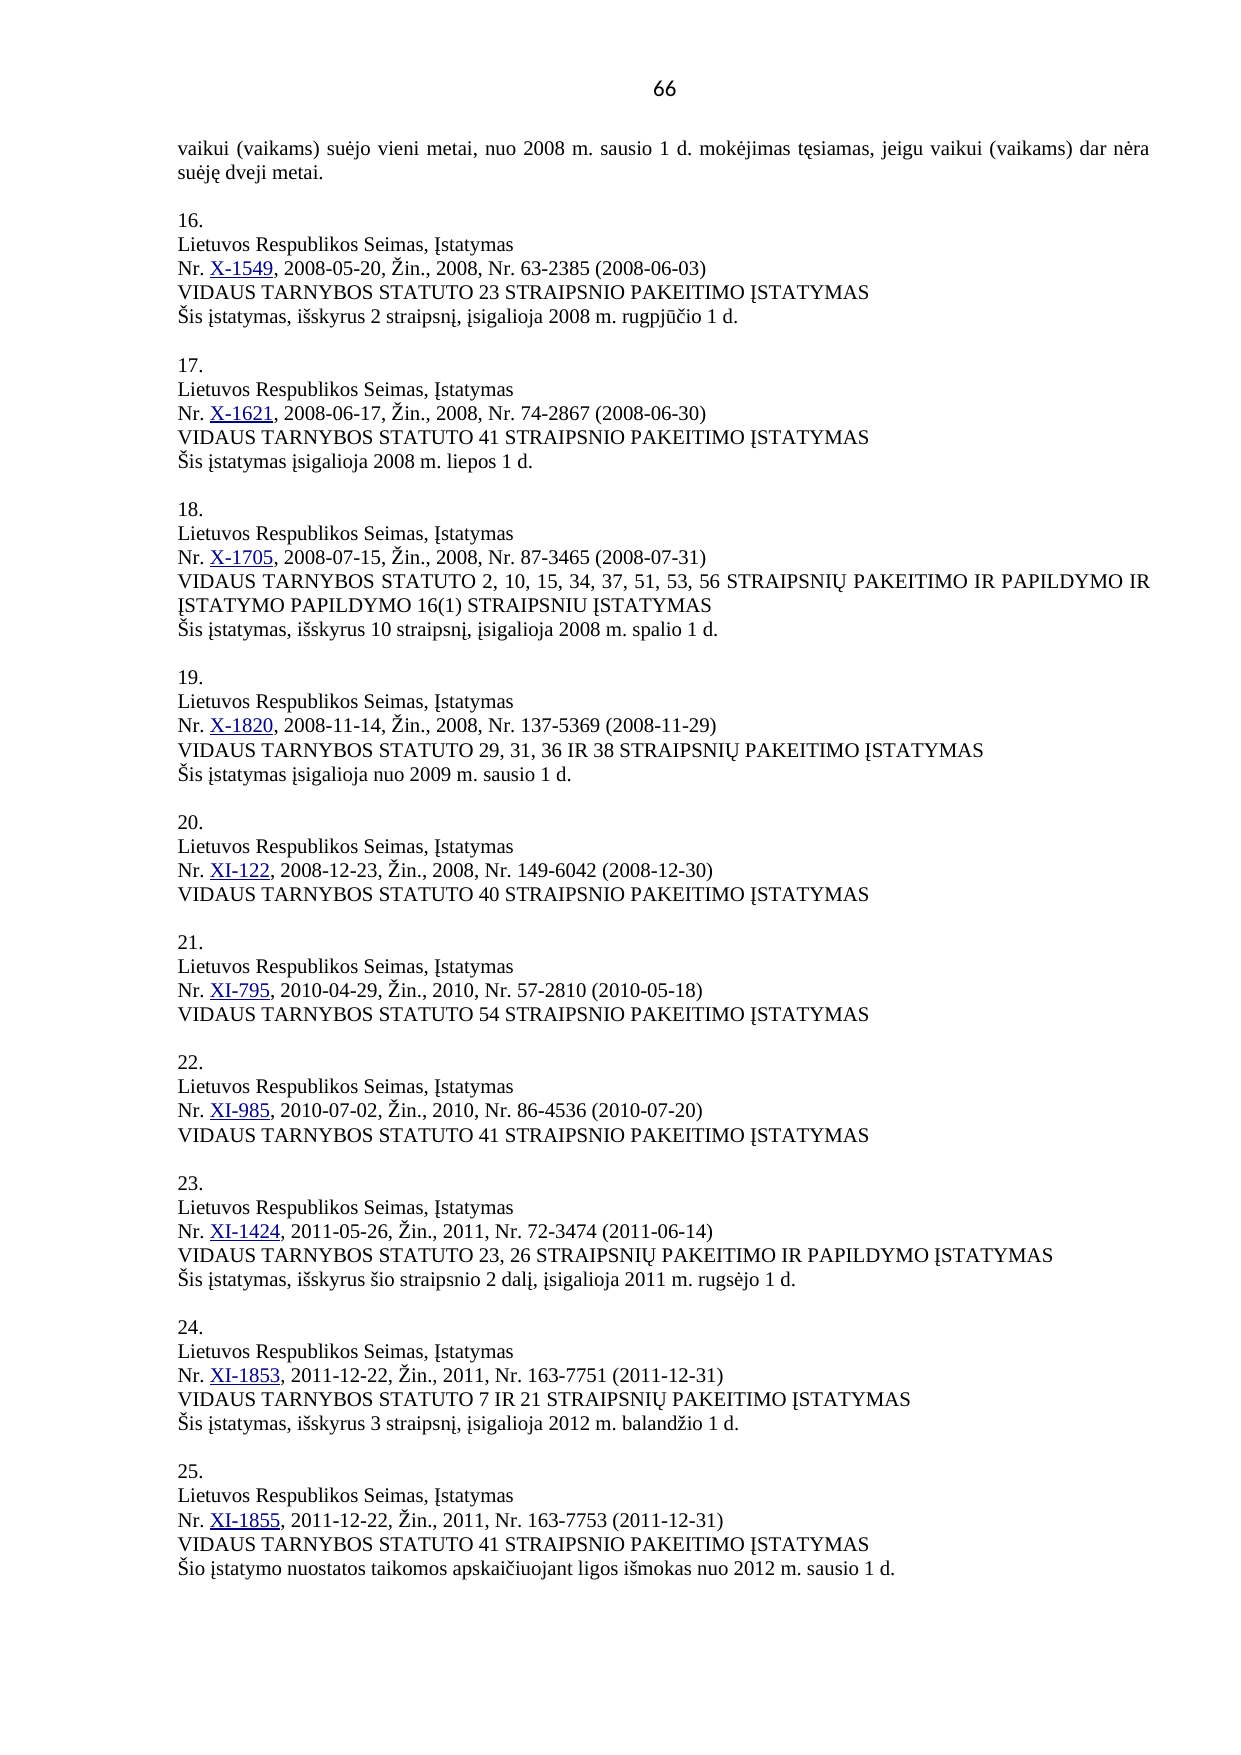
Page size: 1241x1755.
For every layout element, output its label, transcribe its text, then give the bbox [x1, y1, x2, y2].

text Nr. XI-1853, 2011-12-22, Žin., 2011, Nr. 163-7751 (2011-12-31) [177, 1363, 1152, 1387]
text 17. [177, 352, 1152, 377]
text Lietuvos Respublikos Seimas, Įstatymas [177, 521, 1152, 545]
text VIDAUS TARNYBOS STATUTO 7 IR 21 STRAIPSNIŲ PAKEITIMO ĮSTATYMAS [177, 1387, 1152, 1411]
text Nr. XI-122, 2008-12-23, Žin., 2008, Nr. 149-6042 (2008-12-30) [177, 858, 1152, 882]
text Lietuvos Respublikos Seimas, Įstatymas [177, 954, 1152, 978]
text Nr. X-1621, 2008-06-17, Žin., 2008, Nr. 74-2867 (2008-06-30) [177, 401, 1152, 425]
text Šis įstatymas, išskyrus 2 straipsnį, įsigalioja 2008 m. rugpjūčio 1 d. [177, 304, 1152, 328]
text VIDAUS TARNYBOS STATUTO 29, 31, 36 IR 38 STRAIPSNIŲ PAKEITIMO ĮSTATYMAS [177, 737, 1152, 762]
text VIDAUS TARNYBOS STATUTO 23, 26 STRAIPSNIŲ PAKEITIMO IR PAPILDYMO ĮSTATYMAS [177, 1243, 1152, 1267]
text Lietuvos Respublikos Seimas, Įstatymas [177, 1074, 1152, 1098]
text Lietuvos Respublikos Seimas, Įstatymas [177, 232, 1152, 256]
text VIDAUS TARNYBOS STATUTO 41 STRAIPSNIO PAKEITIMO ĮSTATYMAS [177, 425, 1152, 449]
text 21. [177, 930, 1152, 954]
text Šis įstatymas įsigalioja nuo 2009 m. sausio 1 d. [177, 762, 1152, 786]
text Šis įstatymas, išskyrus 10 straipsnį, įsigalioja 2008 m. spalio 1 d. [177, 617, 1152, 641]
text 24. [177, 1315, 1152, 1339]
text 18. [177, 497, 1152, 521]
text Nr. XI-795, 2010-04-29, Žin., 2010, Nr. 57-2810 (2010-05-18) [177, 978, 1152, 1002]
text 19. [177, 665, 1152, 689]
text 25. [177, 1459, 1152, 1483]
text VIDAUS TARNYBOS STATUTO 54 STRAIPSNIO PAKEITIMO ĮSTATYMAS [177, 1002, 1152, 1026]
text VIDAUS TARNYBOS STATUTO 41 STRAIPSNIO PAKEITIMO ĮSTATYMAS [177, 1532, 1152, 1556]
text Nr. X-1820, 2008-11-14, Žin., 2008, Nr. 137-5369 (2008-11-29) [177, 713, 1152, 737]
text 22. [177, 1050, 1152, 1074]
text Šis įstatymas, išskyrus šio straipsnio 2 dalį, įsigalioja 2011 m. rugsėjo 1 d. [177, 1267, 1152, 1291]
text Nr. XI-1855, 2011-12-22, Žin., 2011, Nr. 163-7753 (2011-12-31) [177, 1507, 1152, 1532]
text 20. [177, 810, 1152, 834]
text 23. [177, 1171, 1152, 1195]
text Lietuvos Respublikos Seimas, Įstatymas [177, 1339, 1152, 1363]
text Nr. X-1705, 2008-07-15, Žin., 2008, Nr. 87-3465 (2008-07-31) [177, 545, 1152, 569]
text Lietuvos Respublikos Seimas, Įstatymas [177, 1483, 1152, 1507]
text VIDAUS TARNYBOS STATUTO 23 STRAIPSNIO PAKEITIMO ĮSTATYMAS [177, 280, 1152, 304]
text Nr. XI-1424, 2011-05-26, Žin., 2011, Nr. 72-3474 (2011-06-14) [177, 1219, 1152, 1243]
text Šis įstatymas įsigalioja 2008 m. liepos 1 d. [177, 449, 1152, 473]
text Lietuvos Respublikos Seimas, Įstatymas [177, 834, 1152, 858]
text Lietuvos Respublikos Seimas, Įstatymas [177, 377, 1152, 401]
text Nr. XI-985, 2010-07-02, Žin., 2010, Nr. 86-4536 (2010-07-20) [177, 1098, 1152, 1122]
text Lietuvos Respublikos Seimas, Įstatymas [177, 1195, 1152, 1219]
text VIDAUS TARNYBOS STATUTO 41 STRAIPSNIO PAKEITIMO ĮSTATYMAS [177, 1122, 1152, 1147]
text 16. [177, 208, 1152, 232]
text vaikui (vaikams) suėjo vieni metai, nuo 2008 m. sausio 1 d. mokėjimas tęsiamas, jeigu vaikui (vaikams) dar nėra suėję dveji metai. [177, 136, 1152, 184]
text Lietuvos Respublikos Seimas, Įstatymas [177, 689, 1152, 713]
text Šis įstatymas, išskyrus 3 straipsnį, įsigalioja 2012 m. balandžio 1 d. [177, 1411, 1152, 1435]
text VIDAUS TARNYBOS STATUTO 40 STRAIPSNIO PAKEITIMO ĮSTATYMAS [177, 882, 1152, 906]
text Nr. X-1549, 2008-05-20, Žin., 2008, Nr. 63-2385 (2008-06-03) [177, 256, 1152, 280]
text VIDAUS TARNYBOS STATUTO 2, 10, 15, 34, 37, 51, 53, 56 STRAIPSNIŲ PAKEITIMO IR PAPILDYMO IR ĮSTATYMO PAPILDYMO 16(1) STRAIPSNIU ĮSTATYMAS [177, 569, 1152, 617]
text Šio įstatymo nuostatos taikomos apskaičiuojant ligos išmokas nuo 2012 m. sausio 1 d. [177, 1556, 1152, 1580]
